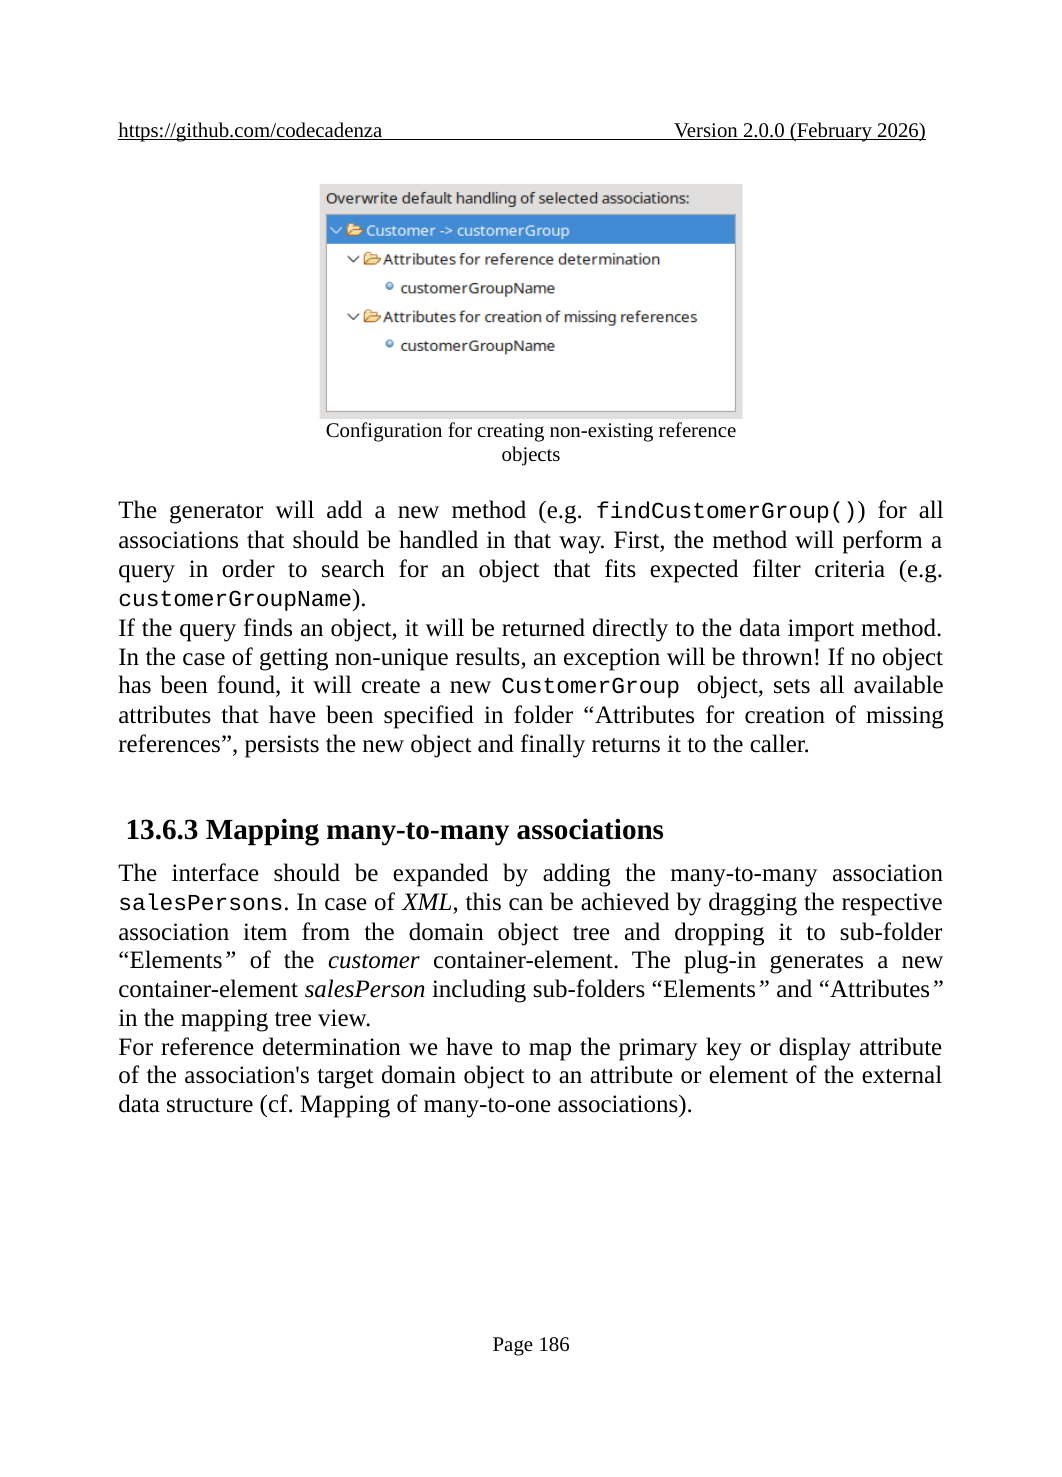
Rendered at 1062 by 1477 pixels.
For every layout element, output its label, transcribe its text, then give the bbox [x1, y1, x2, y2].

text The interface should be expanded by adding the many-to-many association salesPersons. In case of XML, this can be achieved by dragging the respective association item from the domain object tree and dropping it to sub-folder “Elements” of the customer container-element. The plug-in generates a new container-element salesPerson including sub-folders “Elements” and “Attributes” in the mapping tree view. [118, 858, 944, 1032]
subtitle Mapping many-to-many associations [118, 812, 944, 845]
text The generator will add a new method (e.g. findCustomerGroup()) for all associations that should be handled in that way. First, the method will perform a query in order to search for an object that fits expected filter criteria (e.g. customerGroupName). [118, 495, 944, 613]
text If the query finds an object, it will be returned directly to the data import method. In the case of getting non-unique results, an exception will be thrown! If no object has been found, it will create a new CustomerGroup object, sets all available attributes that have been specified in folder “Attributes for creation of missing references”, persists the new object and finally returns it to the caller. [118, 613, 944, 758]
picture [319, 184, 743, 419]
text Configuration for creating non-existing reference objects [319, 419, 742, 466]
text For reference determination we have to map the primary key or display attribute of the association's target domain object to an attribute or element of the external data structure (cf. Mapping of many-to-one associations). [118, 1032, 944, 1118]
